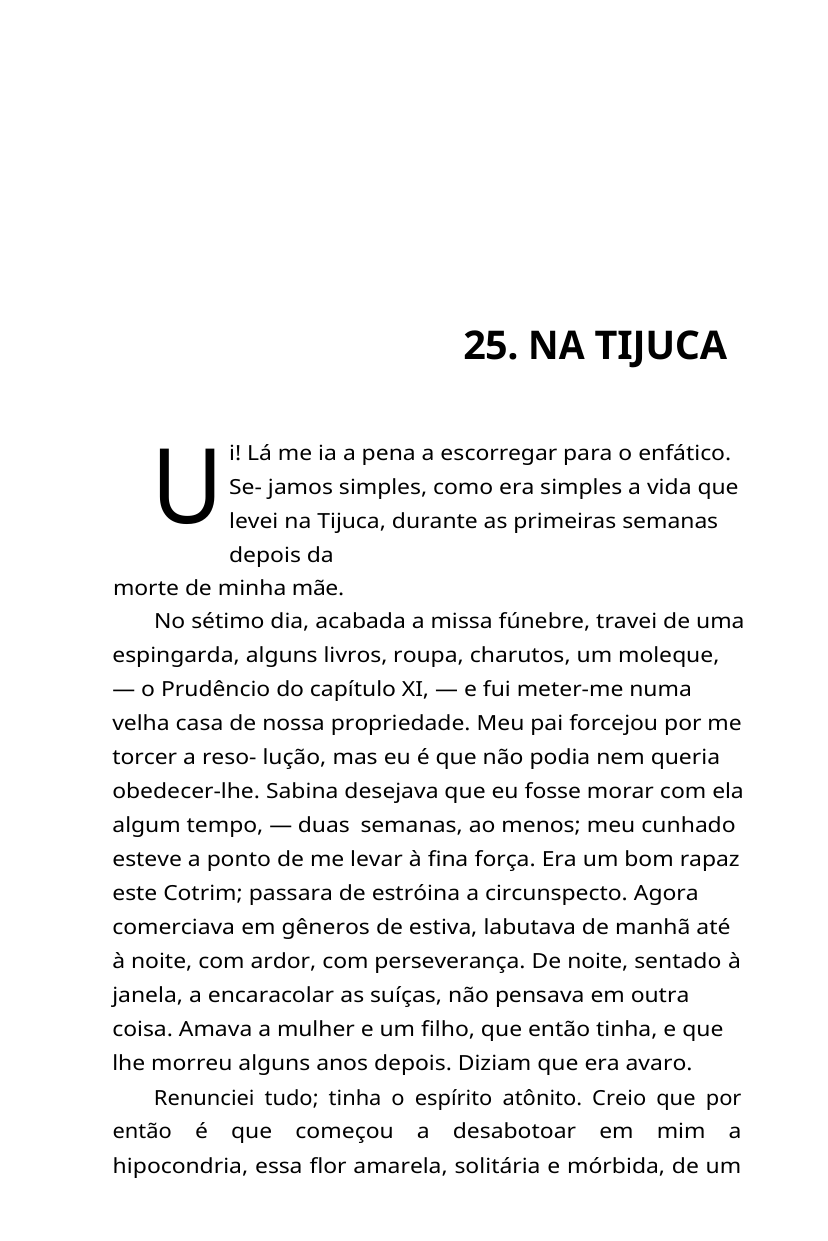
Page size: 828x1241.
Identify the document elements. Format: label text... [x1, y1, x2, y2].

text No sétimo dia, acabada a missa fúnebre, travei de uma espingarda, alguns livros, roupa, charutos, um moleque, — o Prudêncio do capítulo XI, — e fui meter-me numa velha casa de nossa propriedade. Meu pai forcejou por me torcer a reso- lução, mas eu é que não podia nem queria obedecer-lhe. Sabina desejava que eu fosse morar com ela algum tempo, — duas semanas, ao menos; meu cunhado esteve a ponto de me levar à fina força. Era um bom rapaz este Cotrim; passara de estróina a circunspecto. Agora comerciava em gêneros de estiva, labutava de manhã até à noite, com ardor, com perseverança. De noite, sentado à janela, a encaracolar as suíças, não pensava em outra coisa. Amava a mulher e um filho, que então tinha, e que lhe morreu alguns anos depois. Diziam que era avaro. [112, 606, 745, 1077]
subtitle NA TIJUCA [463, 317, 787, 371]
text morte de minha mãe. [113, 575, 787, 600]
text Renunciei tudo; tinha o espírito atônito. Creio que por então é que começou a desabotoar em mim a hipocondria, essa flor amarela, solitária e mórbida, de um [112, 1083, 742, 1179]
text i! Lá me ia a pena a escorregar para o enfático. Se- jamos simples, como era simples a vida que levei na Tijuca, durante as primeiras semanas depois da [229, 438, 745, 569]
text U [151, 421, 228, 550]
